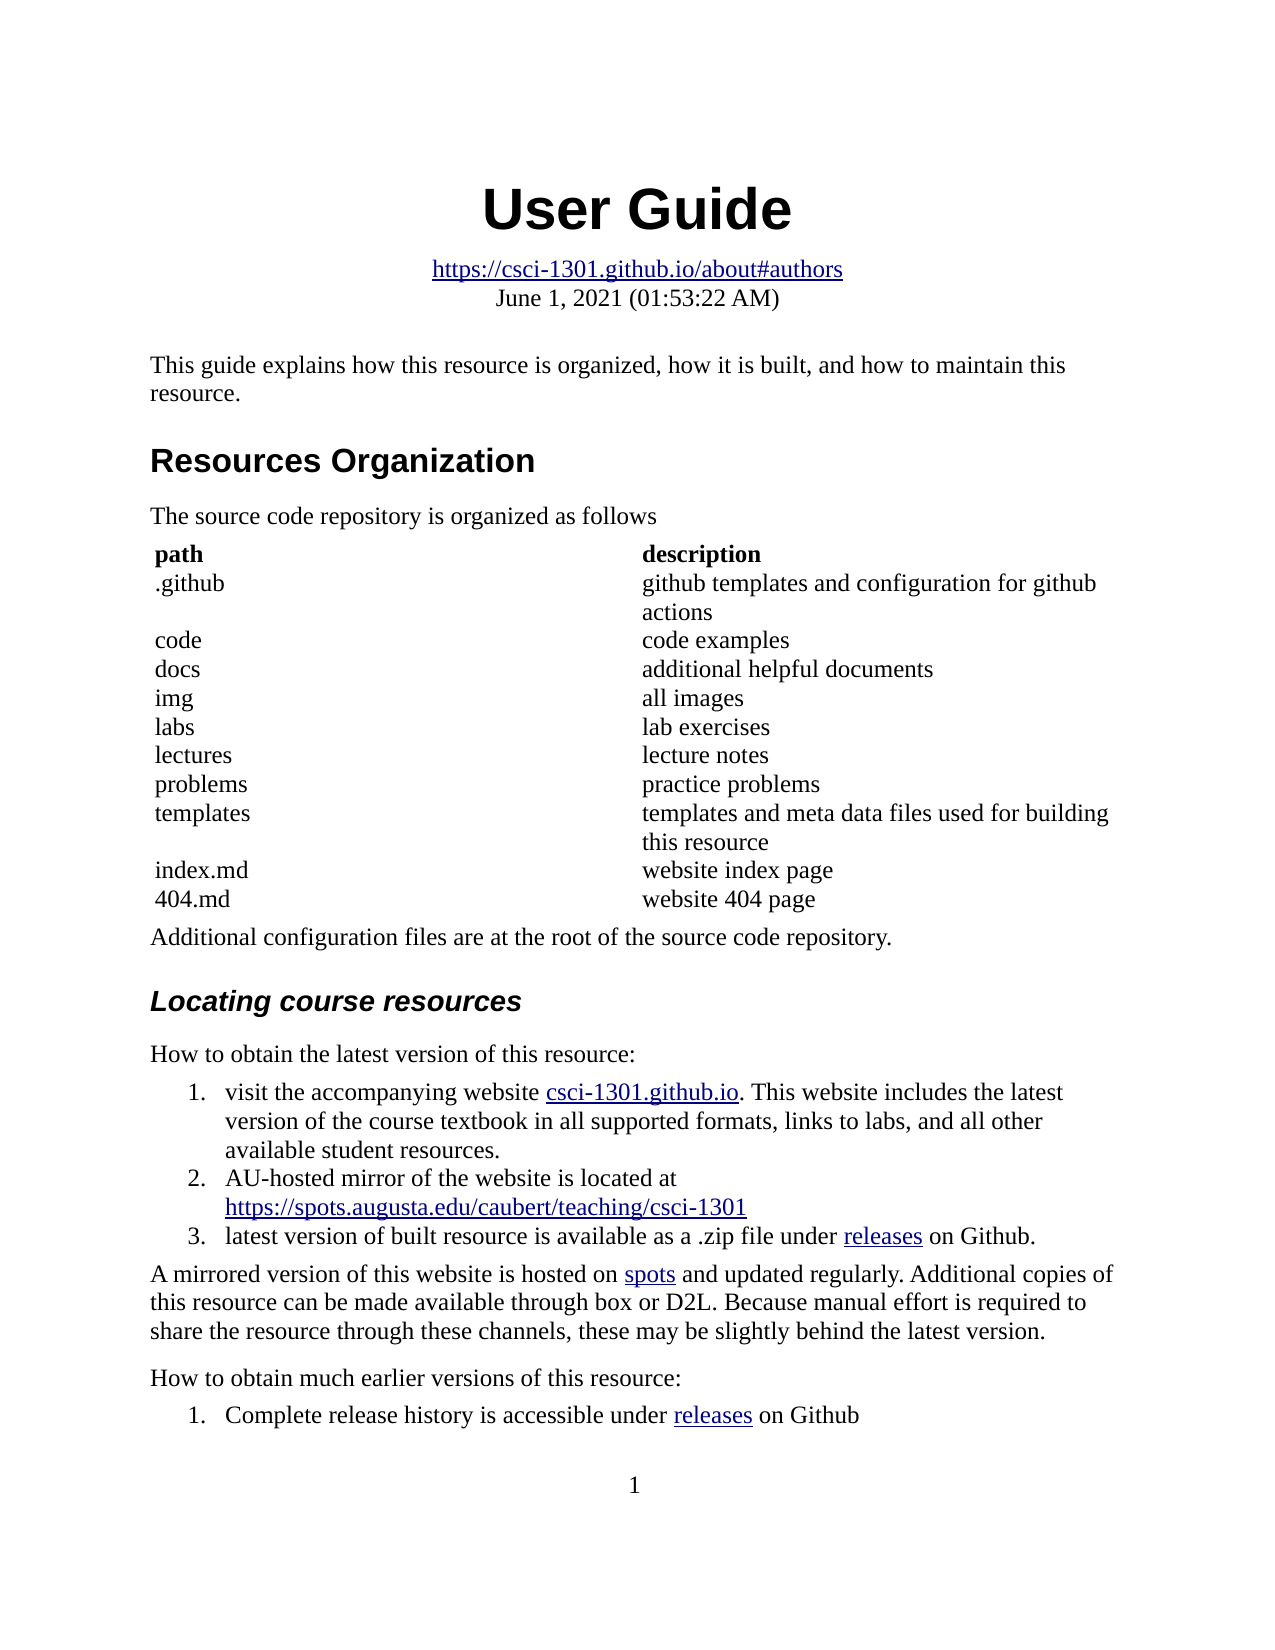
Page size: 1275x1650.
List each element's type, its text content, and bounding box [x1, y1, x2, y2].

table_cell additional helpful documents [638, 654, 1125, 683]
title User Guide [150, 175, 1125, 242]
table_cell practice problems [638, 769, 1125, 798]
text June 1, 2021 (01:53:22 AM) [150, 283, 1125, 312]
list Complete release history is accessible under releases on Github [187, 1401, 1125, 1429]
table_cell github templates and configuration for github actions [638, 568, 1125, 625]
text Additional configuration files are at the root of the source code repository. [150, 922, 1125, 951]
table_cell img [150, 683, 637, 712]
table_cell 404.md [150, 884, 637, 913]
subtitle Locating course resources [150, 984, 1125, 1018]
list AU-hosted mirror of the website is located at https://spots.augusta.edu/caubert/teaching/csci-1301 [187, 1163, 1125, 1221]
table_cell website 404 page [638, 884, 1125, 913]
text How to obtain the latest version of this resource: [150, 1039, 1125, 1068]
text This guide explains how this resource is organized, how it is built, and how to maintain this resource. [150, 350, 1125, 407]
table_cell templates [150, 798, 637, 855]
table_cell labs [150, 712, 637, 740]
table_cell code [150, 625, 637, 654]
table_header description [638, 539, 1125, 568]
table_cell index.md [150, 855, 637, 884]
table_header path [150, 539, 637, 568]
table_cell .github [150, 568, 637, 625]
text The source code repository is organized as follows [150, 501, 1125, 530]
table_cell problems [150, 769, 637, 798]
table_cell lectures [150, 740, 637, 769]
table_cell docs [150, 654, 637, 683]
table_cell lab exercises [638, 712, 1125, 740]
subtitle Resources Organization [150, 441, 1125, 480]
list visit the accompanying website csci-1301.github.io. This website includes the latest version of the course textbook in all supported formats, links to labs, and all other available student resources. [187, 1077, 1125, 1163]
table_cell code examples [638, 625, 1125, 654]
table_cell lecture notes [638, 740, 1125, 769]
table_cell templates and meta data files used for building this resource [638, 798, 1125, 855]
list latest version of built resource is available as a .zip file under releases on Github. [187, 1221, 1125, 1250]
text https://csci-1301.github.io/about#authors [150, 254, 1125, 283]
text A mirrored version of this website is hosted on spots and updated regularly. Additional copies of this resource can be made available through box or D2L. Because manual effort is required to share the resource through these channels, these may be slightly behind the latest version. [150, 1259, 1125, 1345]
table_cell all images [638, 683, 1125, 712]
table_cell website index page [638, 855, 1125, 884]
text How to obtain much earlier versions of this resource: [150, 1363, 1125, 1392]
